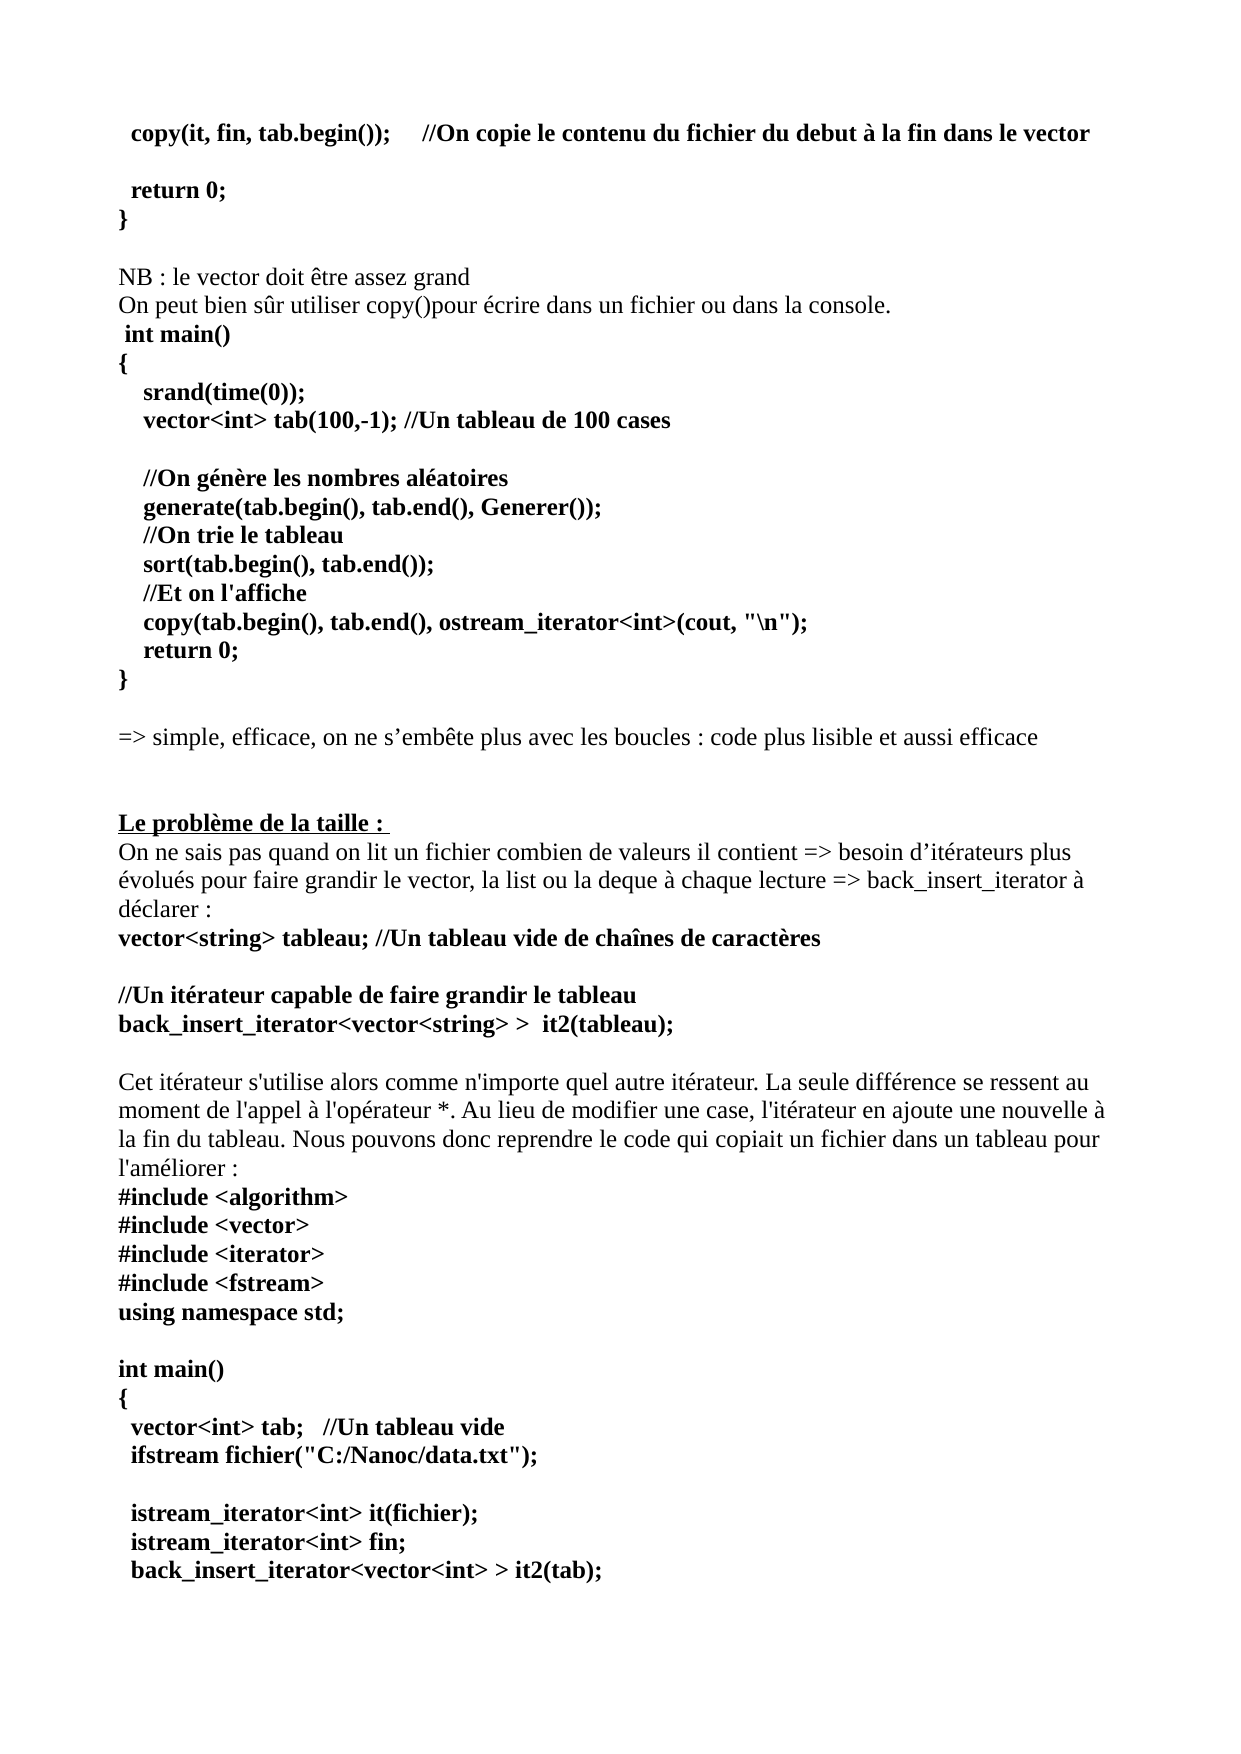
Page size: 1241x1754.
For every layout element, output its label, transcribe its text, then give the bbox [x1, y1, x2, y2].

text istream_iterator<int> it(fichier); [118, 1498, 1122, 1527]
text { [118, 1383, 1122, 1412]
text copy(tab.begin(), tab.end(), ostream_iterator<int>(cout, "\n"); [118, 607, 1122, 636]
text Cet itérateur s'utilise alors comme n'importe quel autre itérateur. La seule différence se ressent au moment de l'appel à l'opérateur *. Au lieu de modifier une case, l'itérateur en ajoute une nouvelle à la fin du tableau. Nous pouvons donc reprendre le code qui copiait un fichier dans un tableau pour l'améliorer : [118, 1067, 1122, 1182]
text #include <fstream> [118, 1268, 1122, 1297]
text //Un itérateur capable de faire grandir le tableau [118, 981, 1122, 1009]
text vector<int> tab; //Un tableau vide [118, 1412, 1122, 1441]
text #include <vector> [118, 1211, 1122, 1239]
text sort(tab.begin(), tab.end()); [118, 549, 1122, 578]
text generate(tab.begin(), tab.end(), Generer()); [118, 492, 1122, 521]
text back_insert_iterator<vector<string> > it2(tableau); [118, 1009, 1122, 1038]
text copy(it, fin, tab.begin()); //On copie le contenu du fichier du debut à la fin dans le vector [118, 118, 1122, 147]
text On peut bien sûr utiliser copy()pour écrire dans un fichier ou dans la console. [118, 291, 1122, 319]
text return 0; [118, 176, 1122, 204]
text using namespace std; [118, 1297, 1122, 1326]
text } [118, 664, 1122, 693]
text ifstream fichier("C:/Nanoc/data.txt"); [118, 1441, 1122, 1469]
text srand(time(0)); [118, 377, 1122, 406]
text vector<string> tableau; //Un tableau vide de chaînes de caractères [118, 923, 1122, 952]
text int main() [118, 319, 1122, 348]
text vector<int> tab(100,-1); //Un tableau de 100 cases [118, 406, 1122, 434]
text NB : le vector doit être assez grand [118, 262, 1122, 291]
text istream_iterator<int> fin; [118, 1527, 1122, 1556]
text #include <algorithm> [118, 1182, 1122, 1211]
text On ne sais pas quand on lit un fichier combien de valeurs il contient => besoin d’itérateurs plus évolués pour faire grandir le vector, la list ou la deque à chaque lecture => back_insert_iterator à déclarer : [118, 837, 1122, 923]
text } [118, 204, 1122, 233]
text //Et on l'affiche [118, 578, 1122, 607]
text { [118, 348, 1122, 377]
text return 0; [118, 636, 1122, 664]
text int main() [118, 1354, 1122, 1383]
text #include <iterator> [118, 1239, 1122, 1268]
text //On génère les nombres aléatoires [118, 463, 1122, 492]
text //On trie le tableau [118, 521, 1122, 549]
text => simple, efficace, on ne s’embête plus avec les boucles : code plus lisible et aussi efficace [118, 722, 1122, 751]
text back_insert_iterator<vector<int> > it2(tab); [118, 1556, 1122, 1584]
text Le problème de la taille : [118, 808, 1122, 837]
